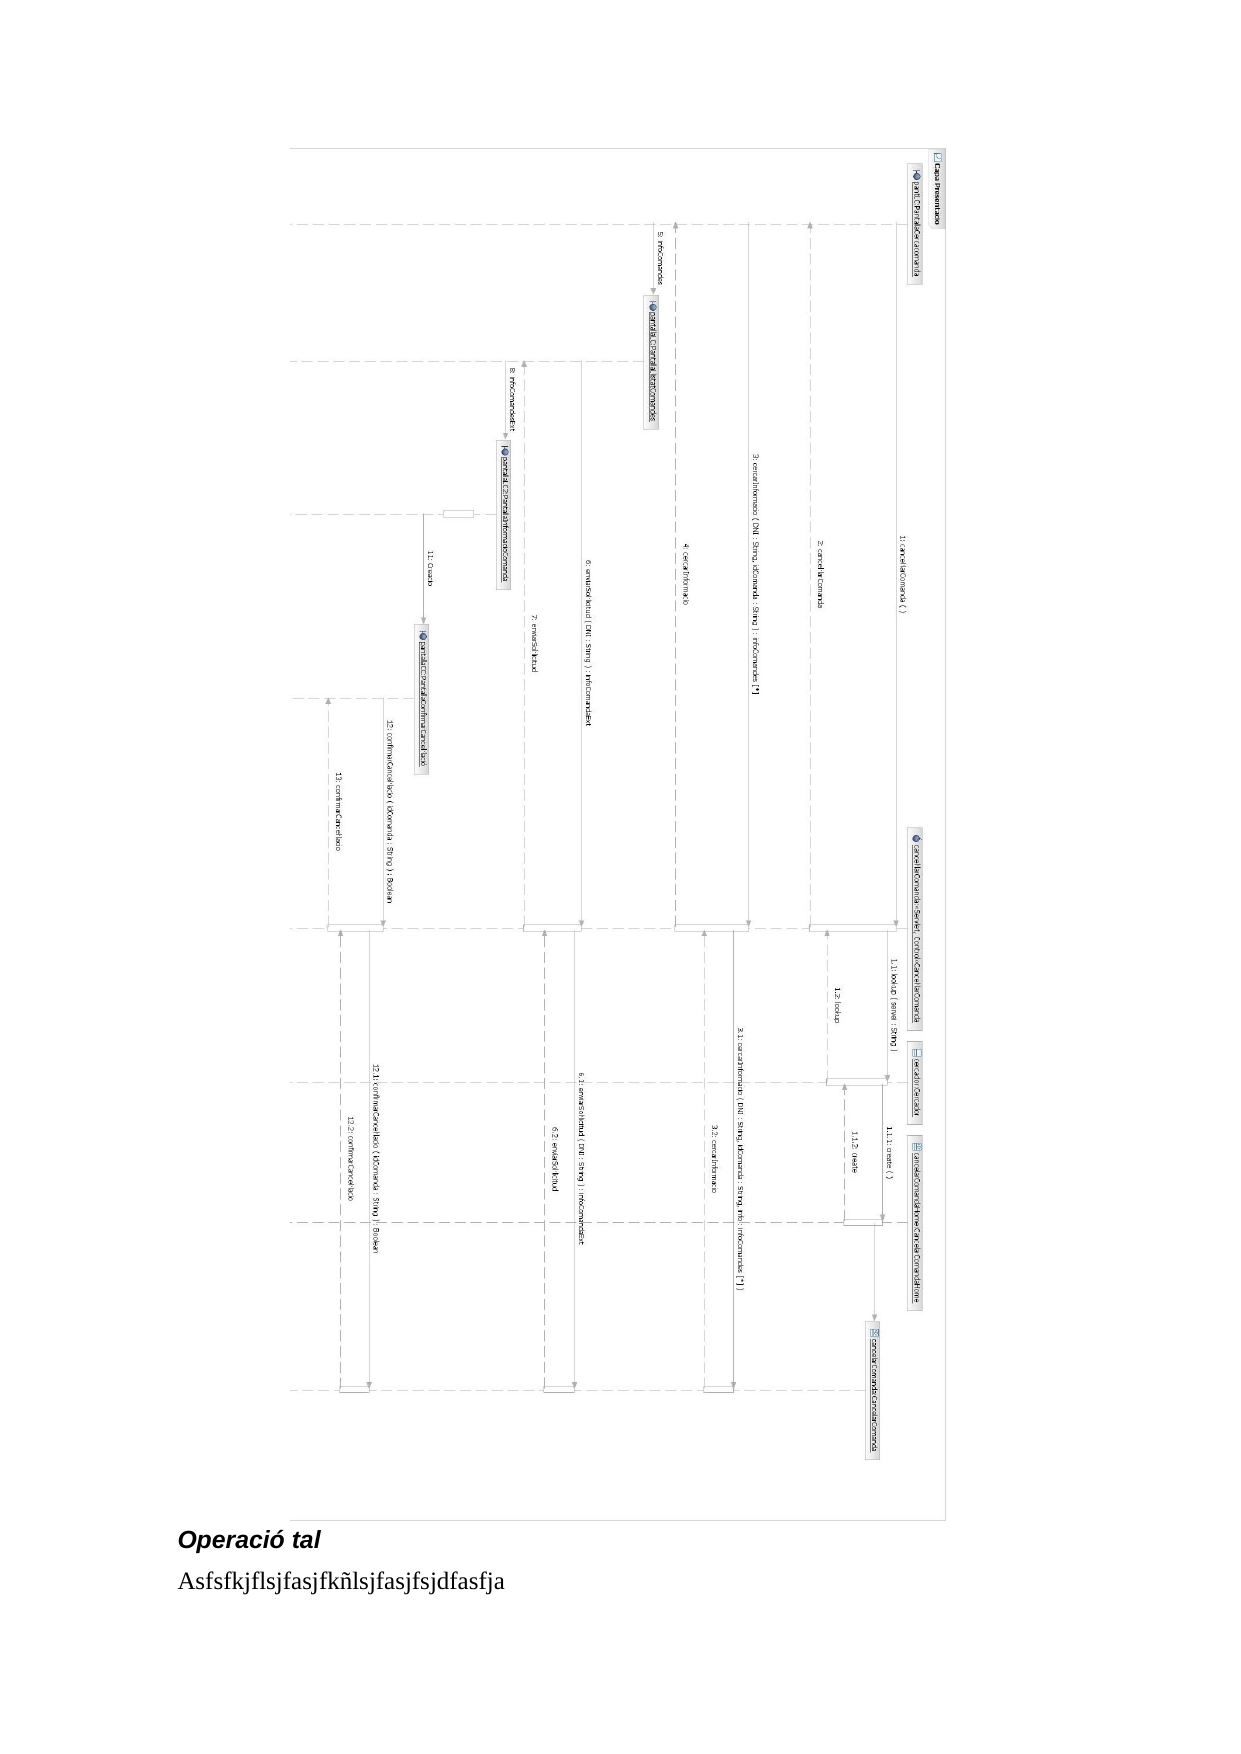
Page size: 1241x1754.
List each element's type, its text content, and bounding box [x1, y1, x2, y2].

subtitle Operació tal [177, 1525, 1063, 1553]
text Asfsfkjflsjfasjfkñlsjfasjfsjdfasfja [177, 1566, 1063, 1595]
picture [289, 147, 951, 1525]
